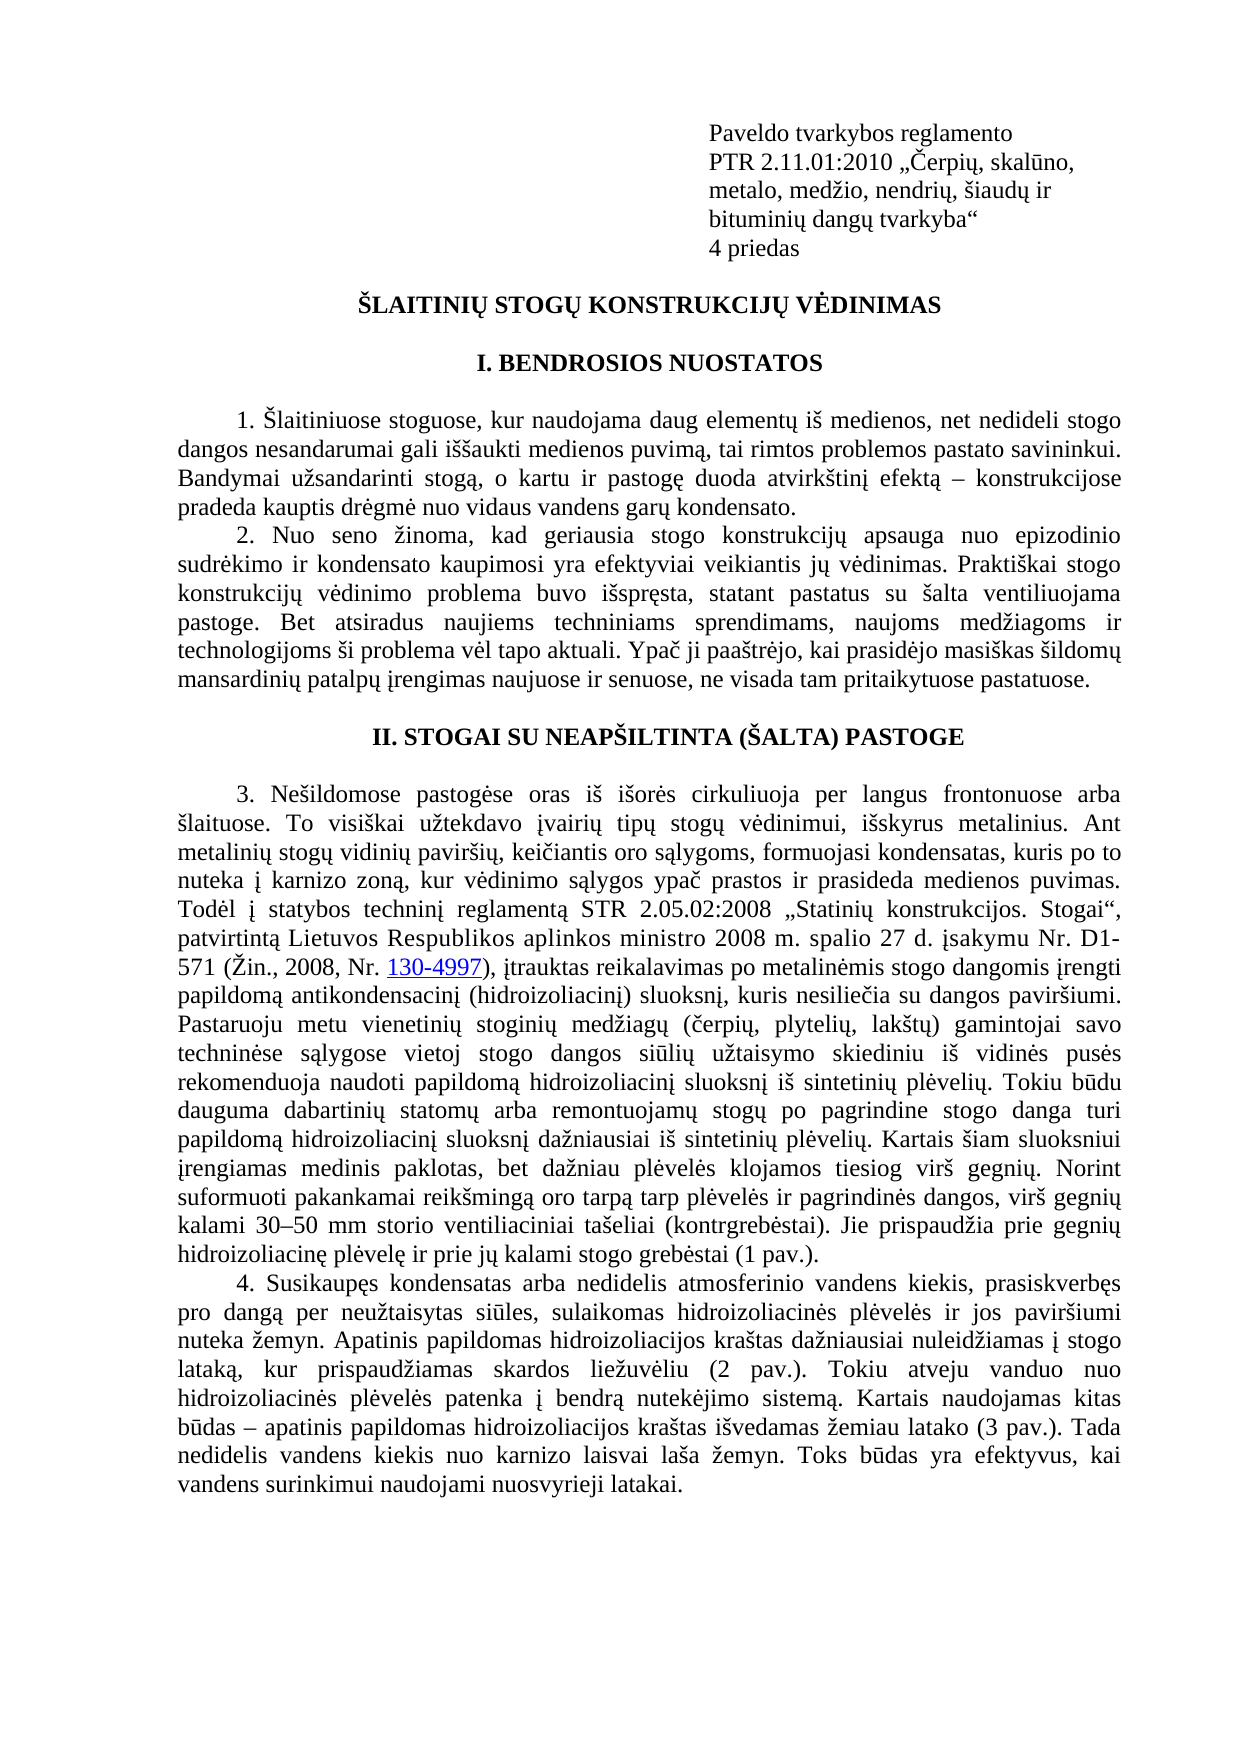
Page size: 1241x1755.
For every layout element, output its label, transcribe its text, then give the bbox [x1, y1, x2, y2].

text II. STOGAI SU NEAPŠILTINTA (ŠALTA) PASTOGE [215, 722, 1122, 751]
text bituminių dangų tvarkyba“ [177, 204, 1122, 233]
text 2. Nuo seno žinoma, kad geriausia stogo konstrukcijų apsauga nuo epizodinio sudrėkimo ir kondensato kaupimosi yra efektyviai veikiantis jų vėdinimas. Praktiškai stogo konstrukcijų vėdinimo problema buvo išspręsta, statant pastatus su šalta ventiliuojama pastoge. Bet atsiradus naujiems techniniams sprendimams, naujoms medžiagoms ir technologijoms ši problema vėl tapo aktuali. Ypač ji paaštrėjo, kai prasidėjo masiškas šildomų mansardinių patalpų įrengimas naujuose ir senuose, ne visada tam pritaikytuose pastatuose. [177, 521, 1122, 693]
text Paveldo tvarkybos reglamento [177, 118, 1122, 147]
text 3. Nešildomose pastogėse oras iš išorės cirkuliuoja per langus frontonuose arba šlaituose. To visiškai užtekdavo įvairių tipų stogų vėdinimui, išskyrus metalinius. Ant metalinių stogų vidinių paviršių, keičiantis oro sąlygoms, formuojasi kondensatas, kuris po to nuteka į karnizo zoną, kur vėdinimo sąlygos ypač prastos ir prasideda medienos puvimas. Todėl į statybos techninį reglamentą STR 2.05.02:2008 „Statinių konstrukcijos. Stogai“, patvirtintą Lietuvos Respublikos aplinkos ministro 2008 m. spalio 27 d. įsakymu Nr. D1-571 (Žin., 2008, Nr. 130-4997), įtrauktas reikalavimas po metalinėmis stogo dangomis įrengti papildomą antikondensacinį (hidroizoliacinį) sluoksnį, kuris nesiliečia su dangos paviršiumi. Pastaruoju metu vienetinių stoginių medžiagų (čerpių, plytelių, lakštų) gamintojai savo techninėse sąlygose vietoj stogo dangos siūlių užtaisymo skiediniu iš vidinės pusės rekomenduoja naudoti papildomą hidroizoliacinį sluoksnį iš sintetinių plėvelių. Tokiu būdu dauguma dabartinių statomų arba remontuojamų stogų po pagrindine stogo danga turi papildomą hidroizoliacinį sluoksnį dažniausiai iš sintetinių plėvelių. Kartais šiam sluoksniui įrengiamas medinis paklotas, bet dažniau plėvelės klojamos tiesiog virš gegnių. Norint suformuoti pakankamai reikšmingą oro tarpą tarp plėvelės ir pagrindinės dangos, virš gegnių kalami 30–50 mm storio ventiliaciniai tašeliai (kontrgrebėstai). Jie prispaudžia prie gegnių hidroizoliacinę plėvelę ir prie jų kalami stogo grebėstai (1 pav.). [177, 779, 1122, 1268]
text PTR 2.11.01:2010 „Čerpių, skalūno, [177, 147, 1122, 176]
text ŠLAITINIŲ STOGŲ KONSTRUKCIJŲ VĖDINIMAS [177, 291, 1122, 319]
text 4 priedas [177, 233, 1122, 262]
text 4. Susikaupęs kondensatas arba nedidelis atmosferinio vandens kiekis, prasiskverbęs pro dangą per neužtaisytas siūles, sulaikomas hidroizoliacinės plėvelės ir jos paviršiumi nuteka žemyn. Apatinis papildomas hidroizoliacijos kraštas dažniausiai nuleidžiamas į stogo lataką, kur prispaudžiamas skardos liežuvėliu (2 pav.). Tokiu atveju vanduo nuo hidroizoliacinės plėvelės patenka į bendrą nutekėjimo sistemą. Kartais naudojamas kitas būdas – apatinis papildomas hidroizoliacijos kraštas išvedamas žemiau latako (3 pav.). Tada nedidelis vandens kiekis nuo karnizo laisvai laša žemyn. Toks būdas yra efektyvus, kai vandens surinkimui naudojami nuosvyrieji latakai. [177, 1268, 1122, 1498]
text metalo, medžio, nendrių, šiaudų ir [177, 176, 1122, 204]
text 1. Šlaitiniuose stoguose, kur naudojama daug elementų iš medienos, net nedideli stogo dangos nesandarumai gali iššaukti medienos puvimą, tai rimtos problemos pastato savininkui. Bandymai užsandarinti stogą, o kartu ir pastogę duoda atvirkštinį efektą – konstrukcijose pradeda kauptis drėgmė nuo vidaus vandens garų kondensato. [177, 406, 1122, 521]
text I. BENDROSIOS NUOSTATOS [177, 348, 1122, 377]
